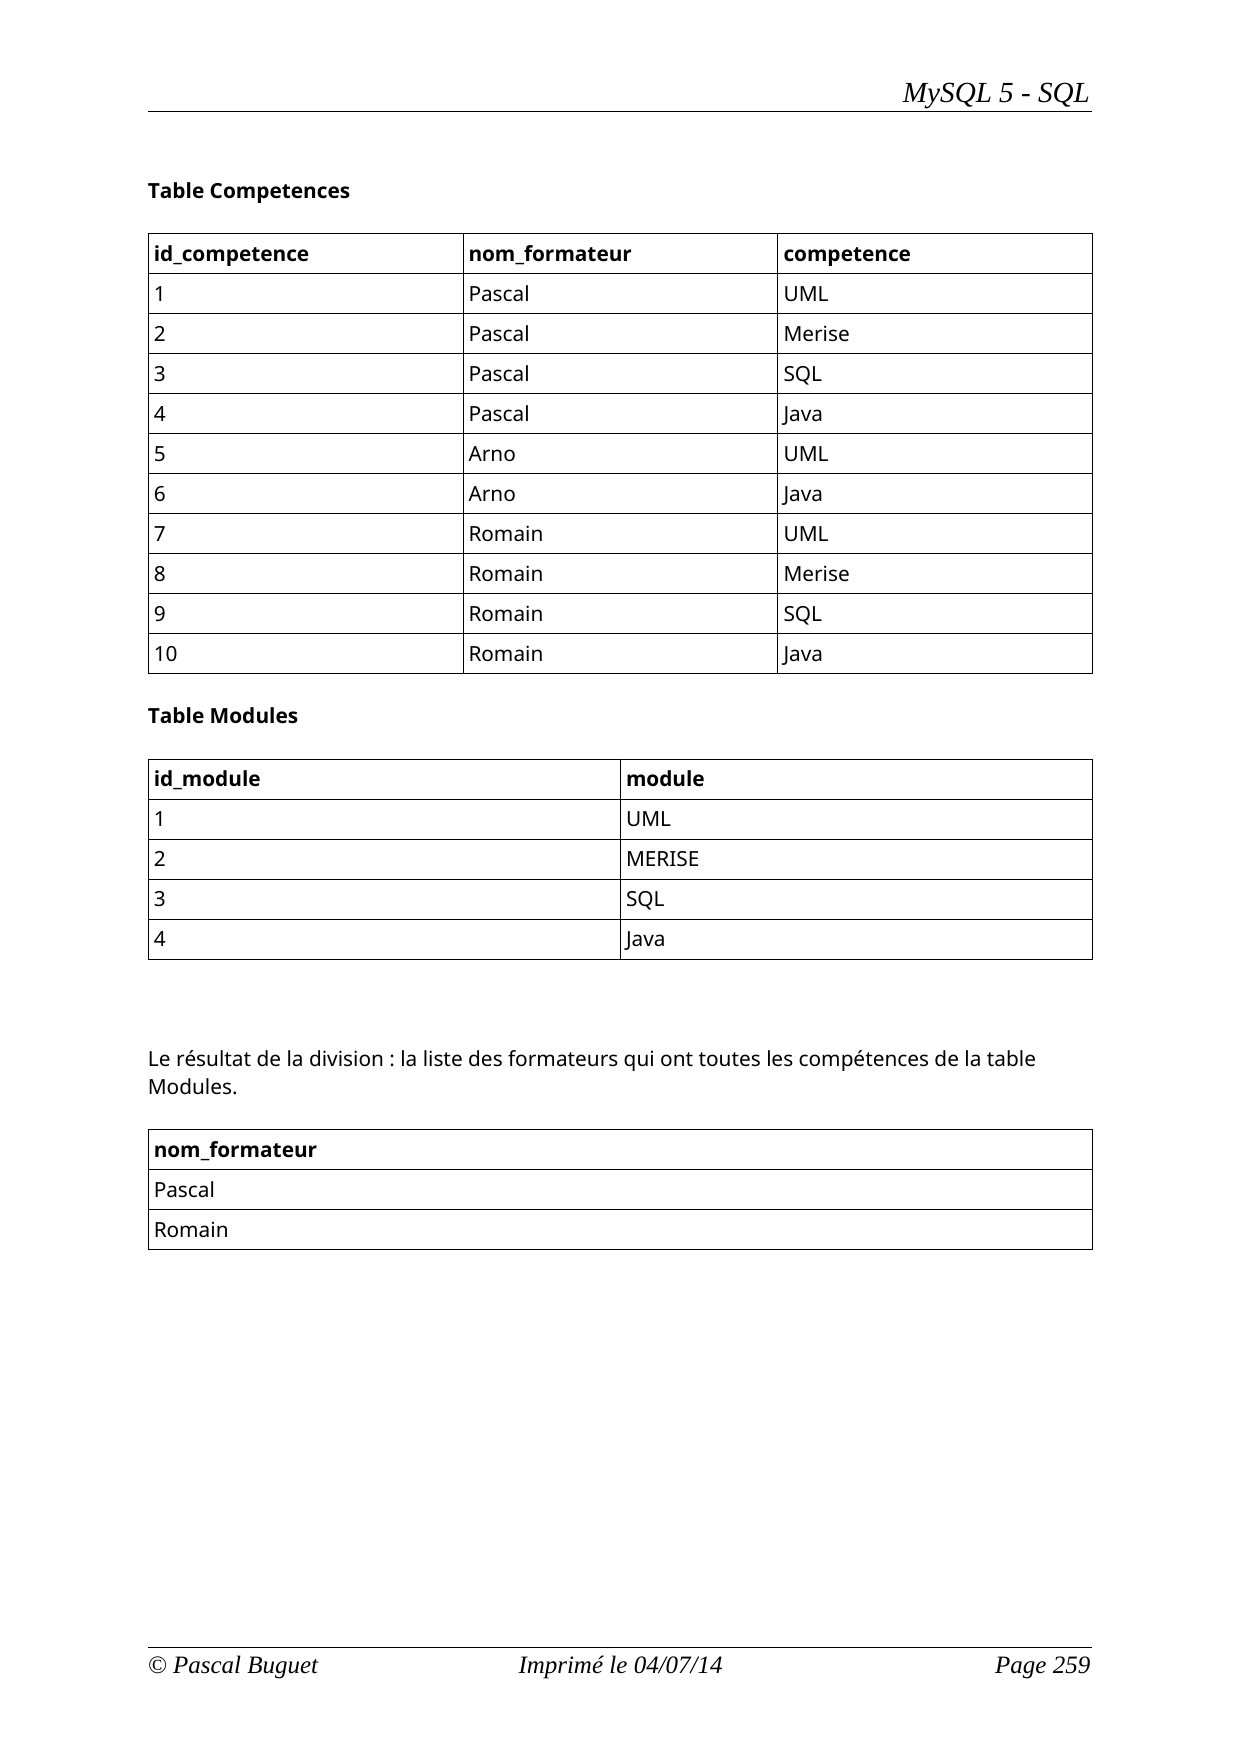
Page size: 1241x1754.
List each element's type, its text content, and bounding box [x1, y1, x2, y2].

text Le résultat de la division : la liste des formateurs qui ont toutes les compétences de la table Modules. [148, 1044, 1092, 1101]
table_cell Arno [464, 434, 777, 473]
table_cell Merise [778, 554, 1092, 593]
table_cell Pascal [464, 314, 777, 353]
table_cell 4 [149, 394, 463, 433]
table_cell 1 [149, 800, 620, 838]
table_cell Romain [464, 594, 777, 633]
table_cell 7 [149, 514, 463, 553]
table_cell 10 [149, 634, 463, 673]
table_cell 2 [149, 840, 620, 878]
table_cell Merise [778, 314, 1092, 353]
table_cell Pascal [149, 1170, 1092, 1209]
table_cell Java [778, 474, 1092, 513]
table_header nom_formateur [149, 1130, 1092, 1169]
table_cell 1 [149, 274, 463, 313]
table_cell Java [778, 634, 1092, 673]
table_cell 5 [149, 434, 463, 473]
table_cell Romain [464, 554, 777, 593]
table_cell 3 [149, 880, 620, 918]
table_cell Pascal [464, 354, 777, 393]
table_cell 9 [149, 594, 463, 633]
table_cell Pascal [464, 274, 777, 313]
table_cell Java [621, 920, 1092, 958]
table_cell Romain [464, 634, 777, 673]
table_cell 4 [149, 920, 620, 958]
table_cell Pascal [464, 394, 777, 433]
table_cell 3 [149, 354, 463, 393]
table_header nom_formateur [464, 234, 777, 273]
table_cell SQL [778, 594, 1092, 633]
table_cell SQL [778, 354, 1092, 393]
table_cell 6 [149, 474, 463, 513]
table_cell Romain [464, 514, 777, 553]
table_header module [621, 760, 1092, 798]
text Table Competences [148, 176, 1092, 204]
table_cell Romain [149, 1210, 1092, 1249]
table_cell MERISE [621, 840, 1092, 878]
table_cell UML [778, 434, 1092, 473]
table_header id_competence [149, 234, 463, 273]
table_cell Arno [464, 474, 777, 513]
table_cell SQL [621, 880, 1092, 918]
table_cell 8 [149, 554, 463, 593]
table_cell UML [778, 514, 1092, 553]
table_cell UML [778, 274, 1092, 313]
table_header id_module [149, 760, 620, 798]
table_cell 2 [149, 314, 463, 353]
table_cell Java [778, 394, 1092, 433]
text Table Modules [148, 702, 1092, 730]
table_header competence [778, 234, 1092, 273]
table_cell UML [621, 800, 1092, 838]
